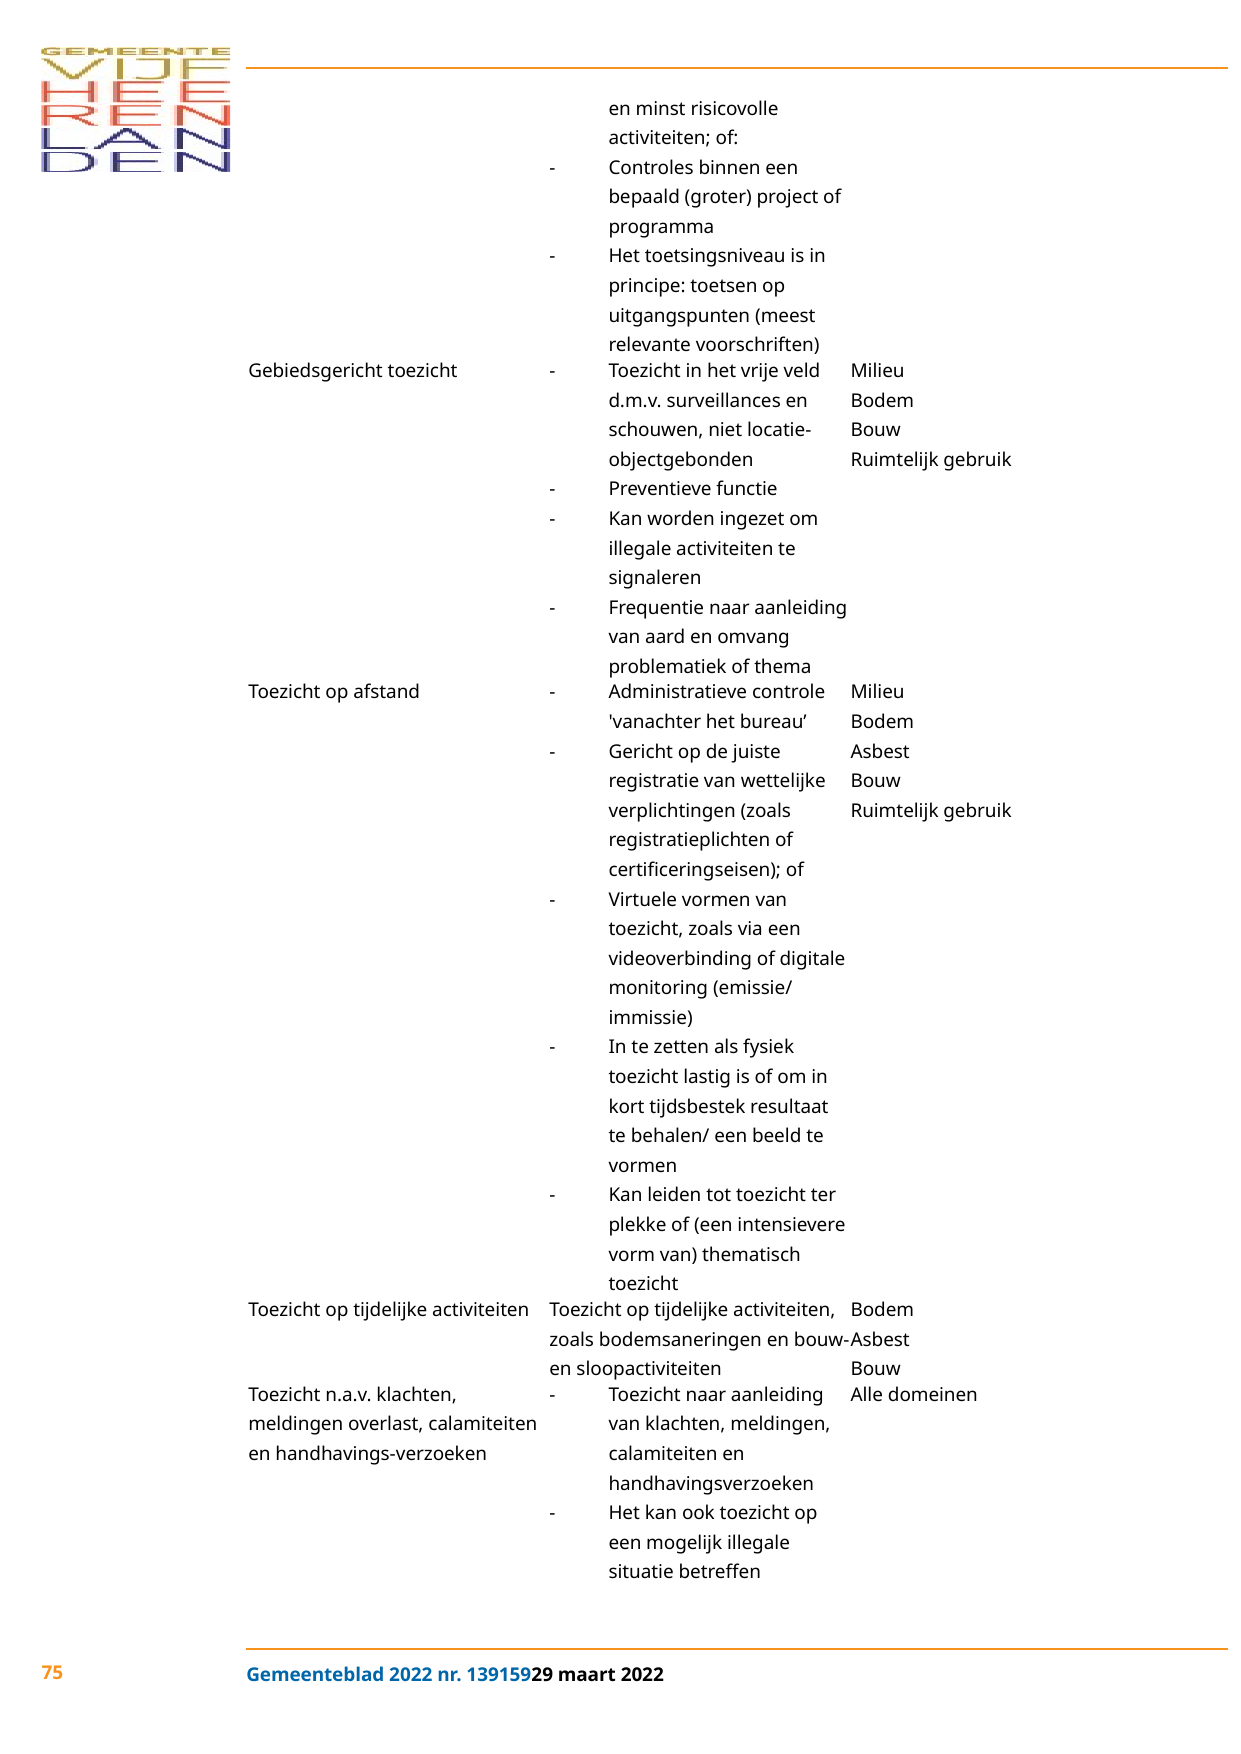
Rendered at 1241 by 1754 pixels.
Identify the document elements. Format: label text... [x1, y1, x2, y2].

table_cell Toezicht op tijdelijke activiteiten, zoals bodemsaneringen en bouw- en sloopactiviteiten [549, 1296, 850, 1381]
table_cell Toezicht op tijdelijke activiteiten [248, 1296, 549, 1381]
table_cell en minst risicovolle activiteiten; of: Controles binnen een bepaald (groter) project of programma Het toetsingsniveau is in principe: toetsen op uitgangspunten (meest relevante voorschriften) [549, 95, 850, 357]
table_cell Bodem Asbest Bouw [850, 1296, 1152, 1381]
table_cell Gebiedsgericht toezicht [248, 357, 549, 679]
table_cell [850, 95, 1152, 357]
table_cell Milieu Bodem Asbest Bouw Ruimtelijk gebruik [850, 679, 1152, 1296]
table_cell Administratieve controle 'vanachter het bureau’ Gericht op de juiste registratie van wettelijke verplichtingen (zoals registratieplichten of certificeringseisen); of Virtuele vormen van toezicht, zoals via een videoverbinding of digitale monitoring (emissie/ immissie) In te zetten als fysiek toezicht lastig is of om in kort tijdsbestek resultaat te behalen/ een beeld te vormen Kan leiden tot toezicht ter plekke of (een intensievere vorm van) thematisch toezicht [549, 679, 850, 1296]
table_cell Toezicht in het vrije veld d.m.v. surveillances en schouwen, niet locatie- objectgebonden Preventieve functie Kan worden ingezet om illegale activiteiten te signaleren Frequentie naar aanleiding van aard en omvang problematiek of thema [549, 357, 850, 679]
table_cell Toezicht op afstand [248, 679, 549, 1296]
table_cell Alle domeinen [850, 1381, 1152, 1584]
picture [41, 47, 231, 172]
table_cell Milieu Bodem Bouw Ruimtelijk gebruik [850, 357, 1152, 679]
table_cell Toezicht naar aanleiding van klachten, meldingen, calamiteiten en handhavingsverzoeken Het kan ook toezicht op een mogelijk illegale situatie betreffen [549, 1381, 850, 1584]
table_cell Toezicht n.a.v. klachten, meldingen overlast, calamiteiten en handhavings-verzoeken [248, 1381, 549, 1584]
table_cell [248, 95, 549, 357]
